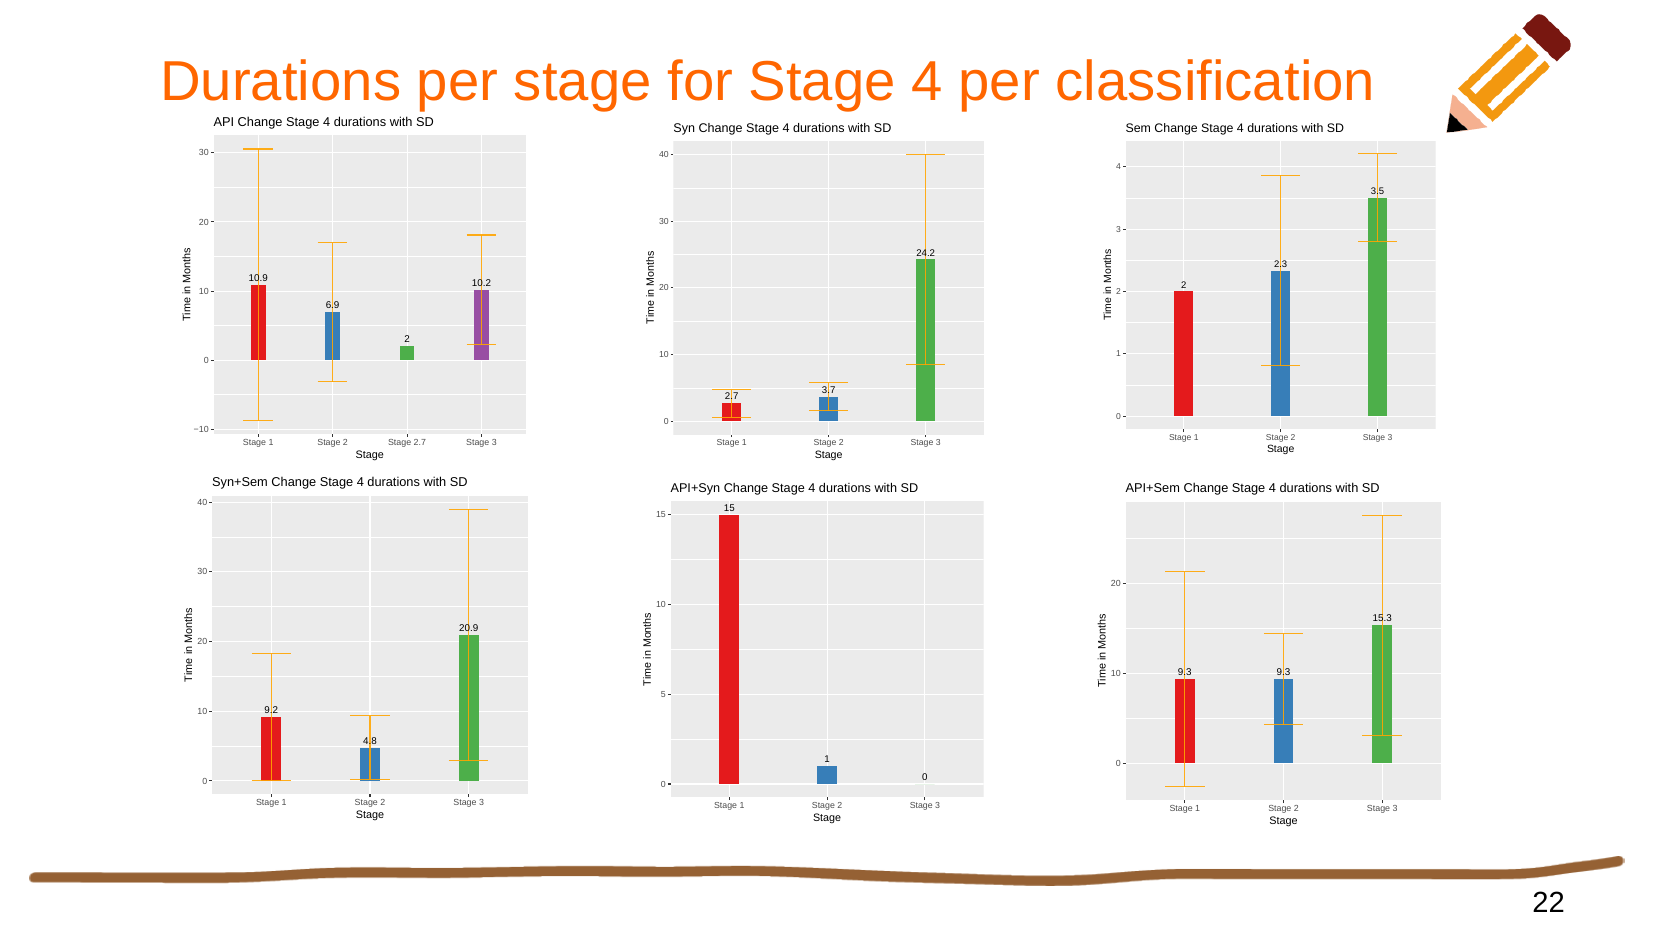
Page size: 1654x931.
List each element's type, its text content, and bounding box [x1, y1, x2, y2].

picture [640, 118, 990, 467]
picture [29, 856, 1625, 886]
picture [637, 478, 989, 830]
picture [1446, 14, 1571, 133]
picture [1098, 118, 1441, 461]
picture [177, 112, 532, 467]
picture [178, 472, 534, 827]
title Durations per stage for Stage 4 per classification [88, 29, 1447, 133]
picture [1092, 478, 1447, 833]
